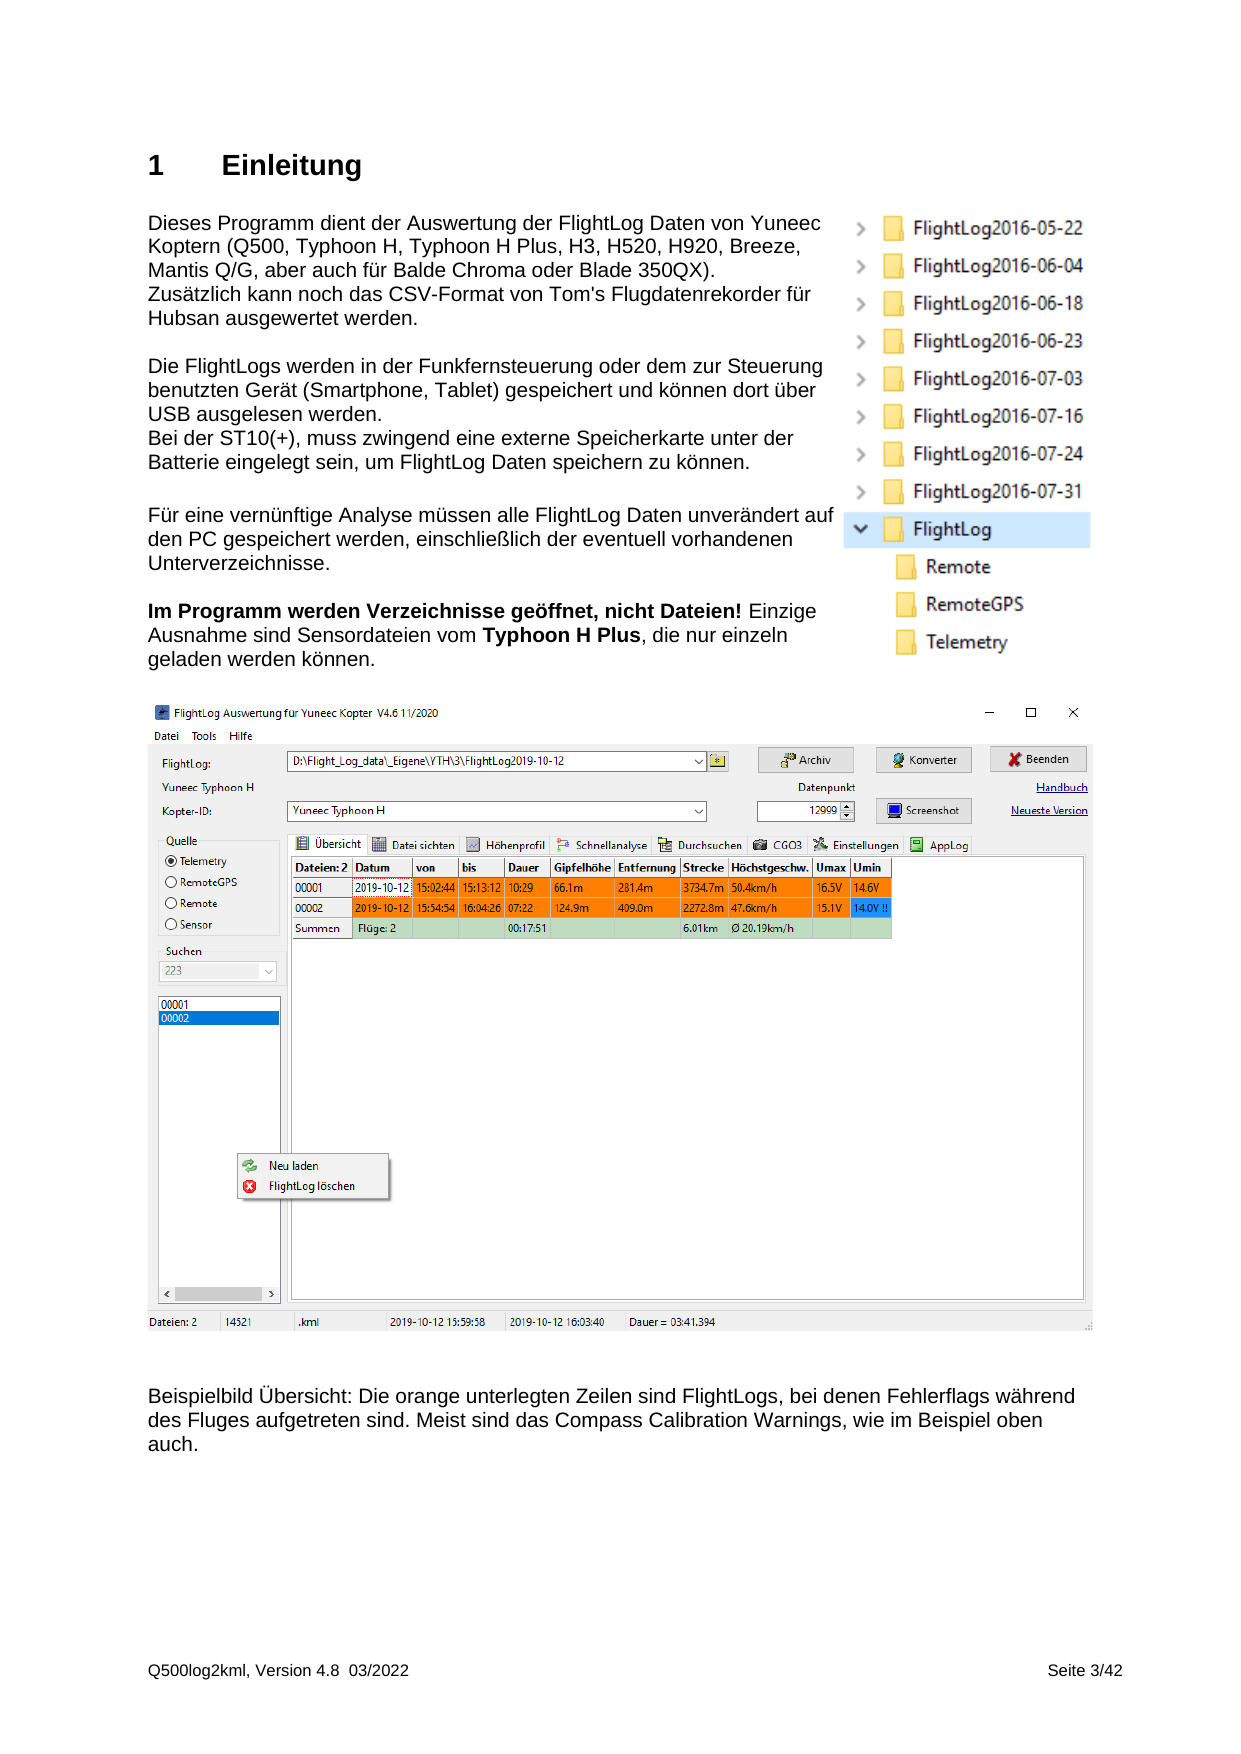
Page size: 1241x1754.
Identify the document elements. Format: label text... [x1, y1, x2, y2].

picture [843, 213, 1091, 666]
text Dieses Programm dient der Auswertung der FlightLog Daten von Yuneec Koptern (Q500, Typhoon H, Typhoon H Plus, H3, H520, H920, Breeze, Mantis Q/G, aber auch für Balde Chroma oder Blade 350QX). Zusätzlich kann noch das CSV-Format von Tom's Flugdatenrekorder für Hubsan ausgewertet werden. Die FlightLogs werden in der Funkfernsteuerung oder dem zur Steuerung benutzten Gerät (Smartphone, Tablet) gespeichert und können dort über USB ausgelesen werden. Bei der ST10(+), muss zwingend eine externe Speicherkarte unter der Batterie eingelegt sein, um FlightLog Daten speichern zu können. [148, 210, 1093, 474]
picture [147, 700, 1093, 1331]
text Beispielbild Übersicht: Die orange unterlegten Zeilen sind FlightLogs, bei denen Fehlerflags während des Fluges aufgetreten sind. Meist sind das Compass Calibration Warnings, wie im Beispiel oben auch. [148, 1384, 1093, 1456]
text Für eine vernünftige Analyse müssen alle FlightLog Daten unverändert auf den PC gespeichert werden, einschließlich der eventuell vorhandenen Unterverzeichnisse. Im Programm werden Verzeichnisse geöffnet, nicht Dateien! Einzige Ausnahme sind Sensordateien vom Typhoon H Plus, die nur einzeln geladen werden können. [148, 503, 1093, 671]
subtitle Einleitung [148, 148, 1093, 181]
